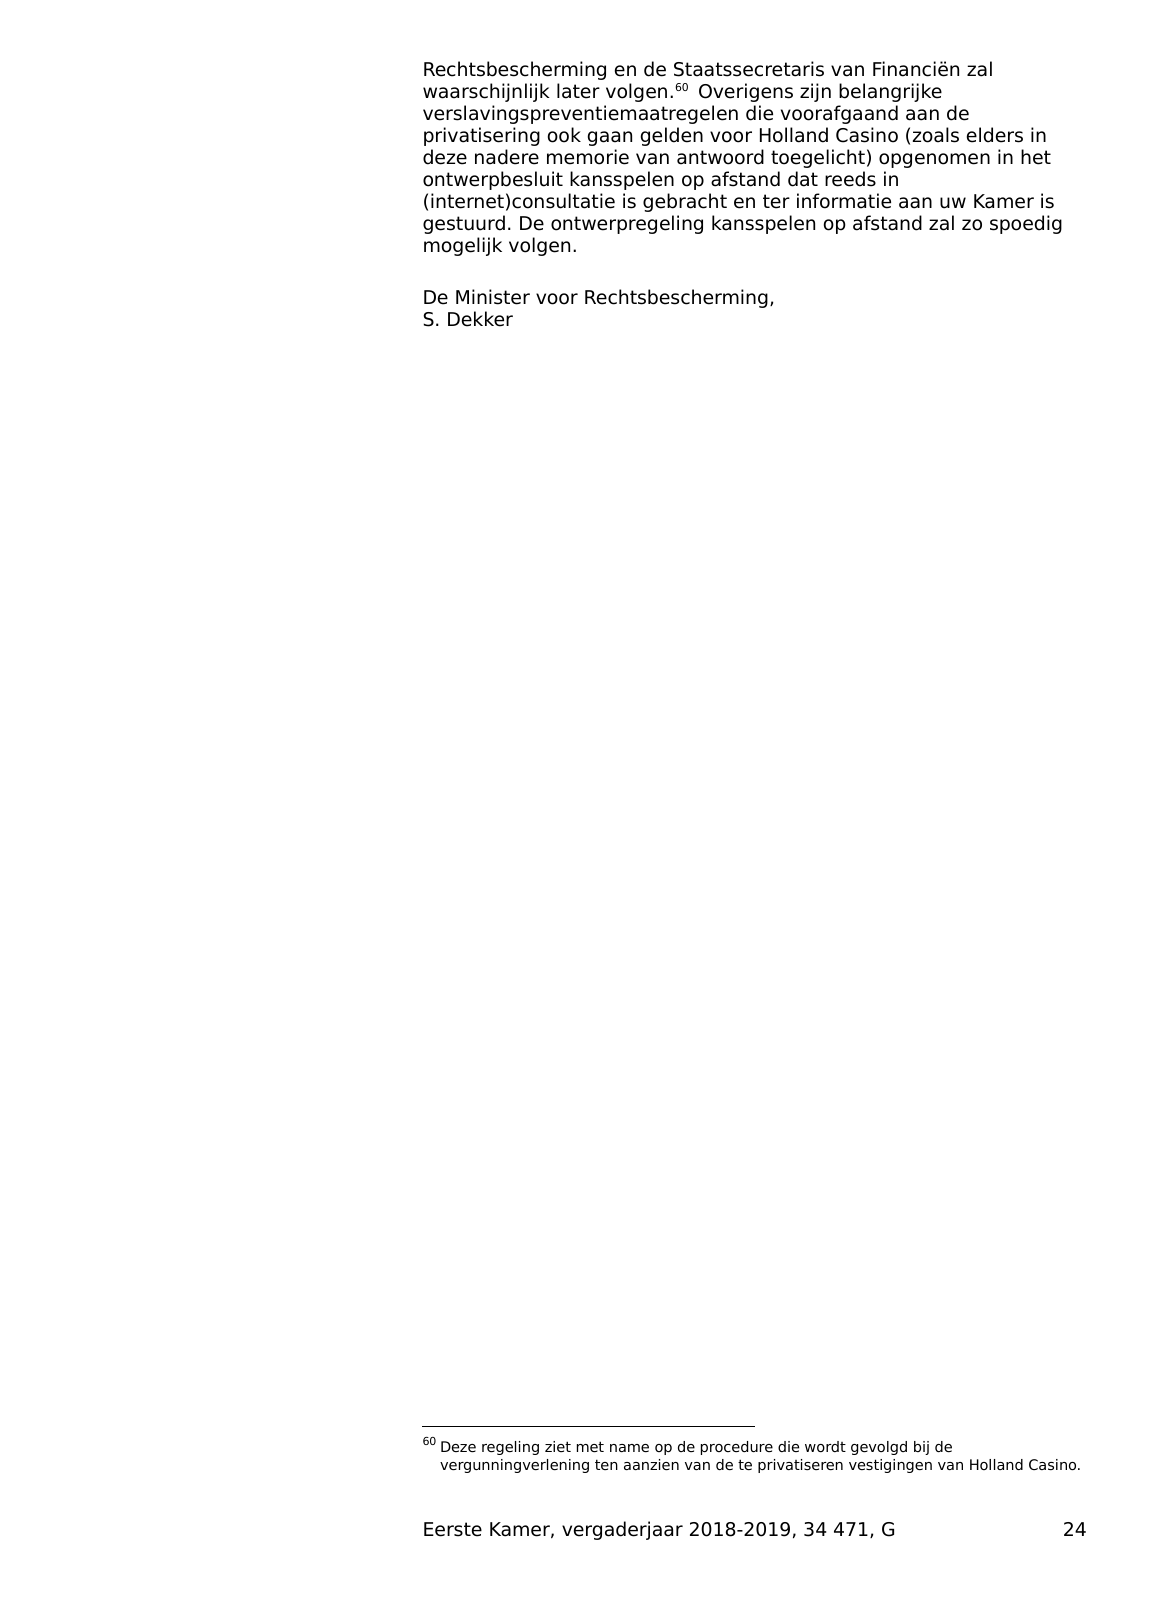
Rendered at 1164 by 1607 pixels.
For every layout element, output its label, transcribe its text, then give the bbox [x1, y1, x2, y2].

text Deze regeling ziet met name op de procedure die wordt gevolgd bij de vergunningverlening ten aanzien van de te privatiseren vestigingen van Holland Casino. [422, 1435, 1087, 1474]
text De Minister voor Rechtsbescherming, S. Dekker [422, 287, 1087, 331]
text Rechtsbescherming en de Staatssecretaris van Financiën zal waarschijnlijk later volgen. Overigens zijn belangrijke verslavingspreventiemaatregelen die voorafgaand aan de privatisering ook gaan gelden voor Holland Casino (zoals elders in deze nadere memorie van antwoord toegelicht) opgenomen in het ontwerpbesluit kansspelen op afstand dat reeds in (internet)consultatie is gebracht en ter informatie aan uw Kamer is gestuurd. De ontwerpregeling kansspelen op afstand zal zo spoedig mogelijk volgen. [422, 59, 1087, 257]
